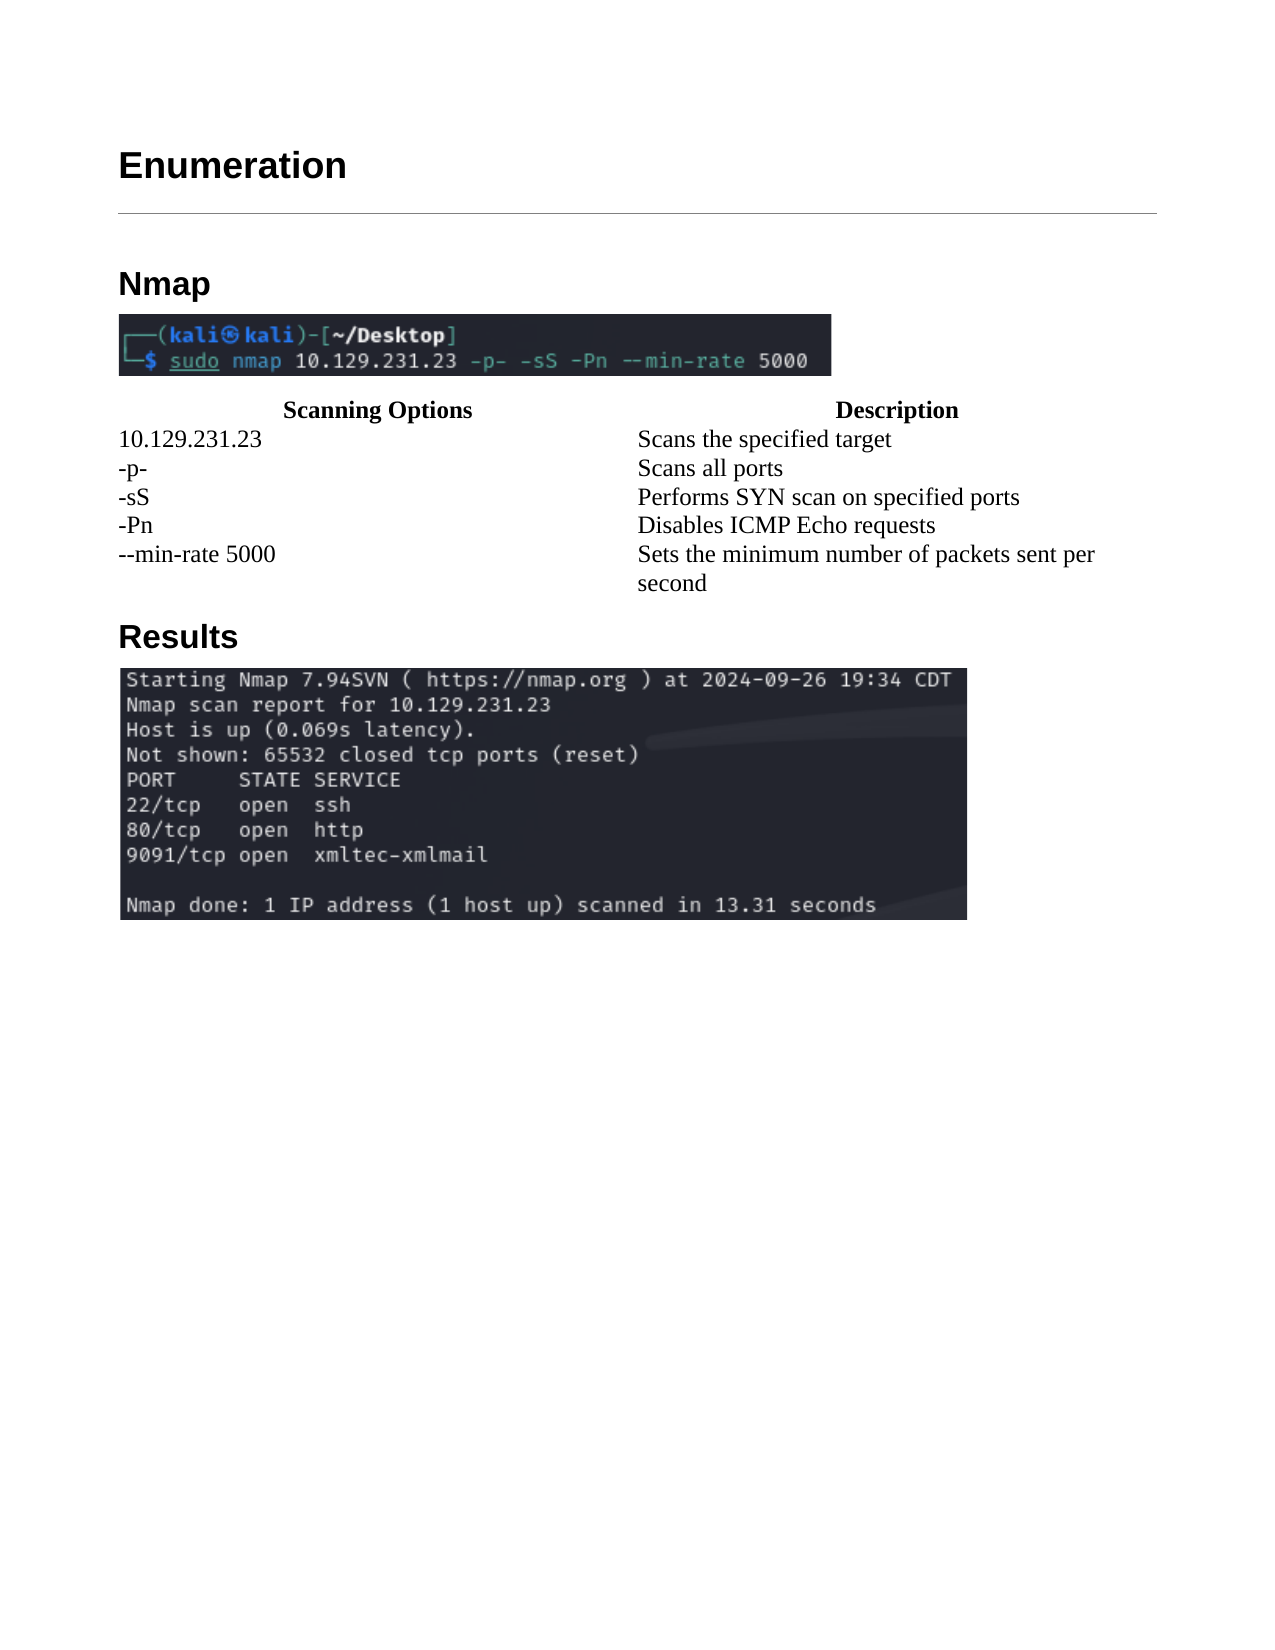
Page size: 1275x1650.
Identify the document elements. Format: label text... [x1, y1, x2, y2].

table_header Scanning Options [118, 395, 637, 424]
subtitle Enumeration [118, 143, 1157, 186]
subtitle Nmap [118, 264, 1157, 302]
table_cell Disables ICMP Echo requests [638, 510, 1157, 539]
table_cell -p- [118, 453, 637, 482]
picture [120, 668, 968, 920]
table_header Description [638, 395, 1157, 424]
picture [118, 314, 832, 376]
table_cell -Pn [118, 510, 637, 539]
table_cell Scans the specified target [638, 424, 1157, 453]
table_cell --min-rate 5000 [118, 539, 637, 597]
table_cell Performs SYN scan on specified ports [638, 482, 1157, 510]
table_cell 10.129.231.23 [118, 424, 637, 453]
table_cell Scans all ports [638, 453, 1157, 482]
table_cell -sS [118, 482, 637, 510]
table_cell Sets the minimum number of packets sent per second [638, 539, 1157, 597]
subtitle Results [118, 617, 1157, 656]
